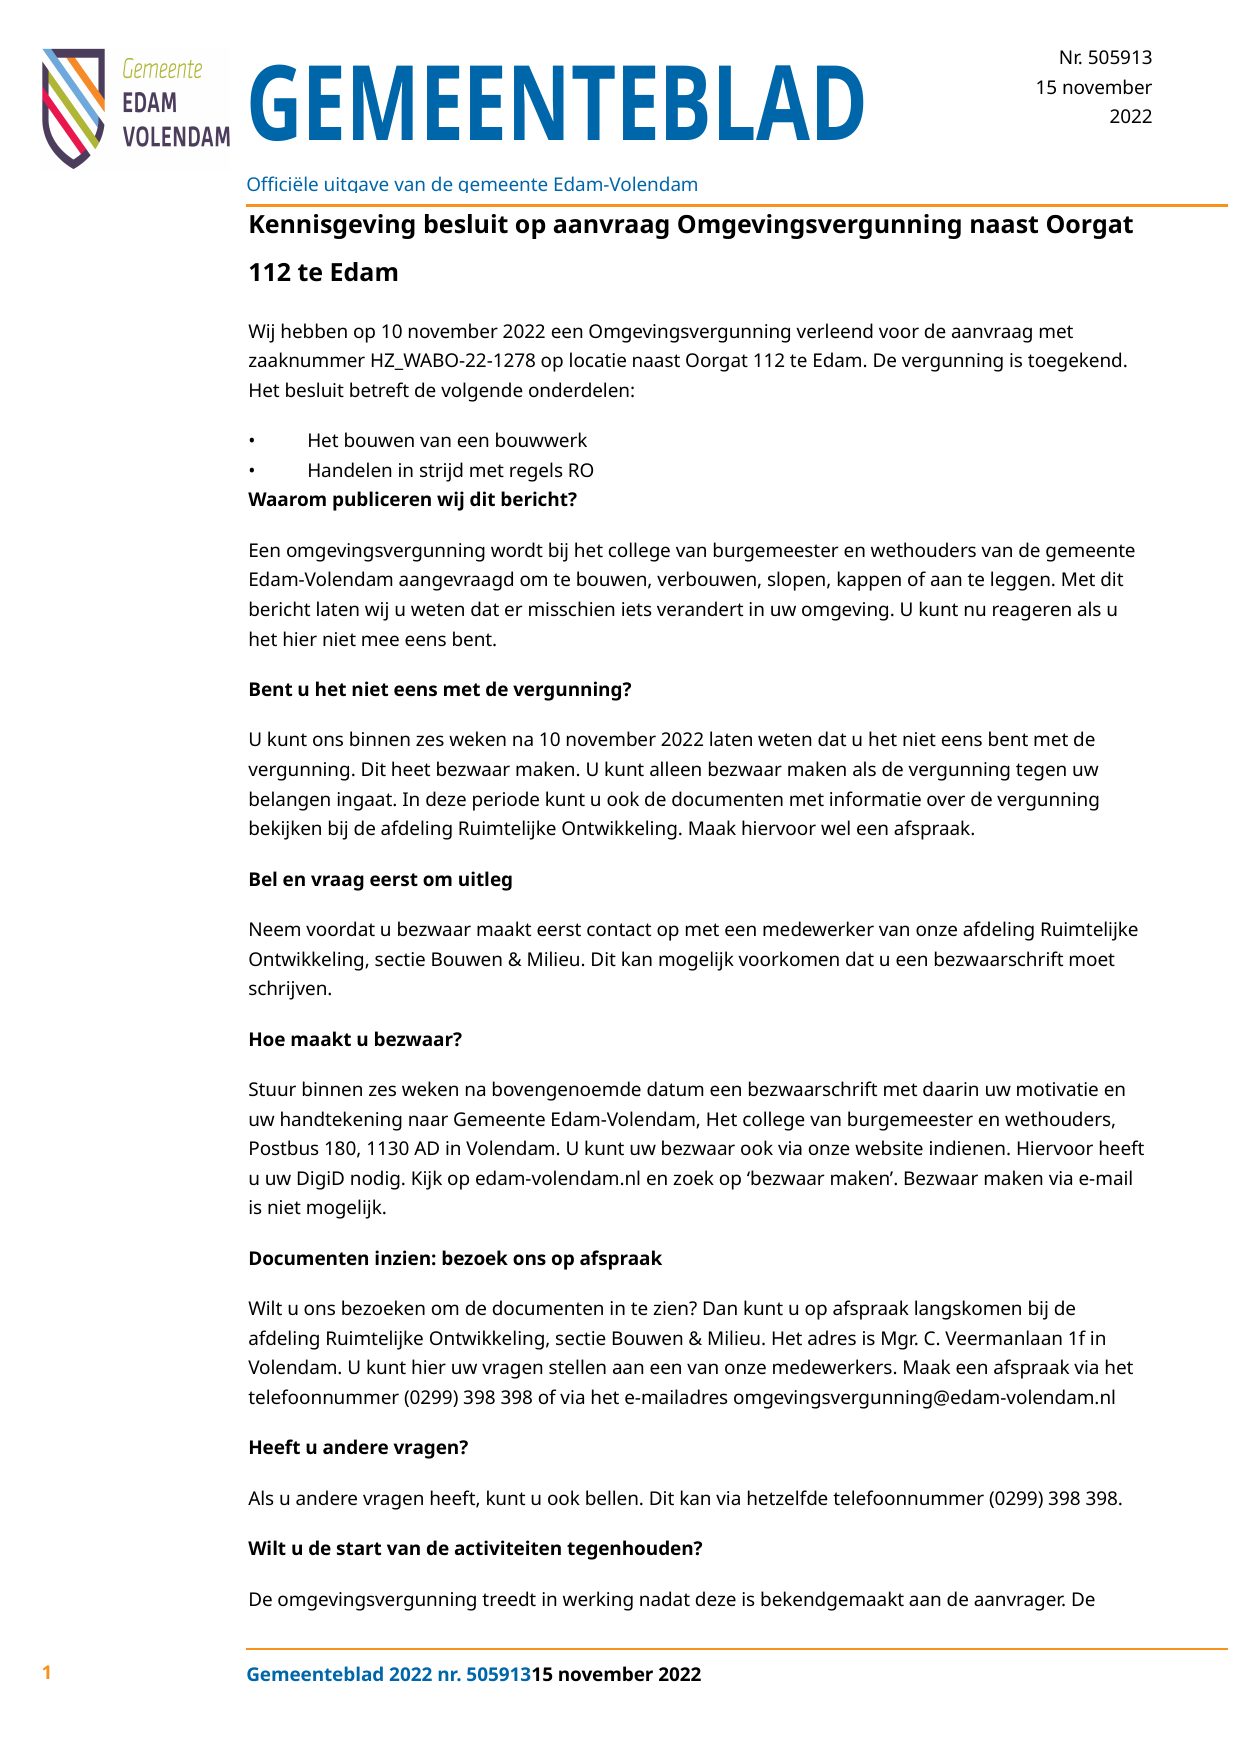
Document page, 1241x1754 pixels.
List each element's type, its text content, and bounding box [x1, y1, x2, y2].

text U kunt ons binnen zes weken na 10 november 2022 laten weten dat u het niet eens bent met de vergunning. Dit heet bezwaar maken. U kunt alleen bezwaar maken als de vergunning tegen uw belangen ingaat. In deze periode kunt u ook de documenten met informatie over de vergunning bekijken bij de afdeling Ruimtelijke Ontwikkeling. Maak hiervoor wel een afspraak. [248, 727, 1152, 841]
text Documenten inzien: bezoek ons op afspraak [248, 1245, 1152, 1271]
text Stuur binnen zes weken na bovengenoemde datum een bezwaarschrift met daarin uw motivatie en uw handtekening naar Gemeente Edam-Volendam, Het college van burgemeester en wethouders, Postbus 180, 1130 AD in Volendam. U kunt uw bezwaar ook via onze website indienen. Hiervoor heeft u uw DigiD nodig. Kijk op edam-volendam.nl en zoek op ‘bezwaar maken’. Bezwaar maken via e-mail is niet mogelijk. [248, 1076, 1152, 1220]
text Kennisgeving besluit op aanvraag Omgevingsvergunning naast Oorgat 112 te Edam [248, 207, 1152, 288]
text Bel en vraag eerst om uitleg [248, 866, 1152, 892]
text Bent u het niet eens met de vergunning? [248, 676, 1152, 702]
text Heeft u andere vragen? [248, 1434, 1152, 1460]
text Neem voordat u bezwaar maakt eerst contact op met een medewerker van onze afdeling Ruimtelijke Ontwikkeling, sectie Bouwen & Milieu. Dit kan mogelijk voorkomen dat u een bezwaarschrift moet schrijven. [248, 916, 1152, 1001]
text Hoe maakt u bezwaar? [248, 1026, 1152, 1052]
text Wilt u de start van de activiteiten tegenhouden? [248, 1535, 1152, 1561]
list Handelen in strijd met regels RO [248, 457, 1152, 483]
text Een omgevingsvergunning wordt bij het college van burgemeester en wethouders van de gemeente Edam-Volendam aangevraagd om te bouwen, verbouwen, slopen, kappen of aan te leggen. Met dit bericht laten wij u weten dat er misschien iets verandert in uw omgeving. U kunt nu reageren als u het hier niet mee eens bent. [248, 537, 1152, 652]
picture [41, 47, 231, 172]
text Wilt u ons bezoeken om de documenten in te zien? Dan kunt u op afspraak langskomen bij de afdeling Ruimtelijke Ontwikkeling, sectie Bouwen & Milieu. Het adres is Mgr. C. Veermanlaan 1f in Volendam. U kunt hier uw vragen stellen aan een van onze medewerkers. Maak een afspraak via het telefoonnummer (0299) 398 398 of via het e-mailadres omgevingsvergunning@edam-volendam.nl [248, 1295, 1152, 1410]
text Als u andere vragen heeft, kunt u ook bellen. Dit kan via hetzelfde telefoonnummer (0299) 398 398. [248, 1485, 1152, 1511]
text De omgevingsvergunning treedt in werking nadat deze is bekendgemaakt aan de aanvrager. De [248, 1586, 1152, 1612]
text Waarom publiceren wij dit bericht? [248, 487, 1152, 512]
list Het bouwen van een bouwwerk [248, 427, 1152, 453]
text Wij hebben op 10 november 2022 een Omgevingsvergunning verleend voor de aanvraag met zaaknummer HZ_WABO-22-1278 op locatie naast Oorgat 112 te Edam. De vergunning is toegekend. Het besluit betreft de volgende onderdelen: [248, 318, 1152, 403]
